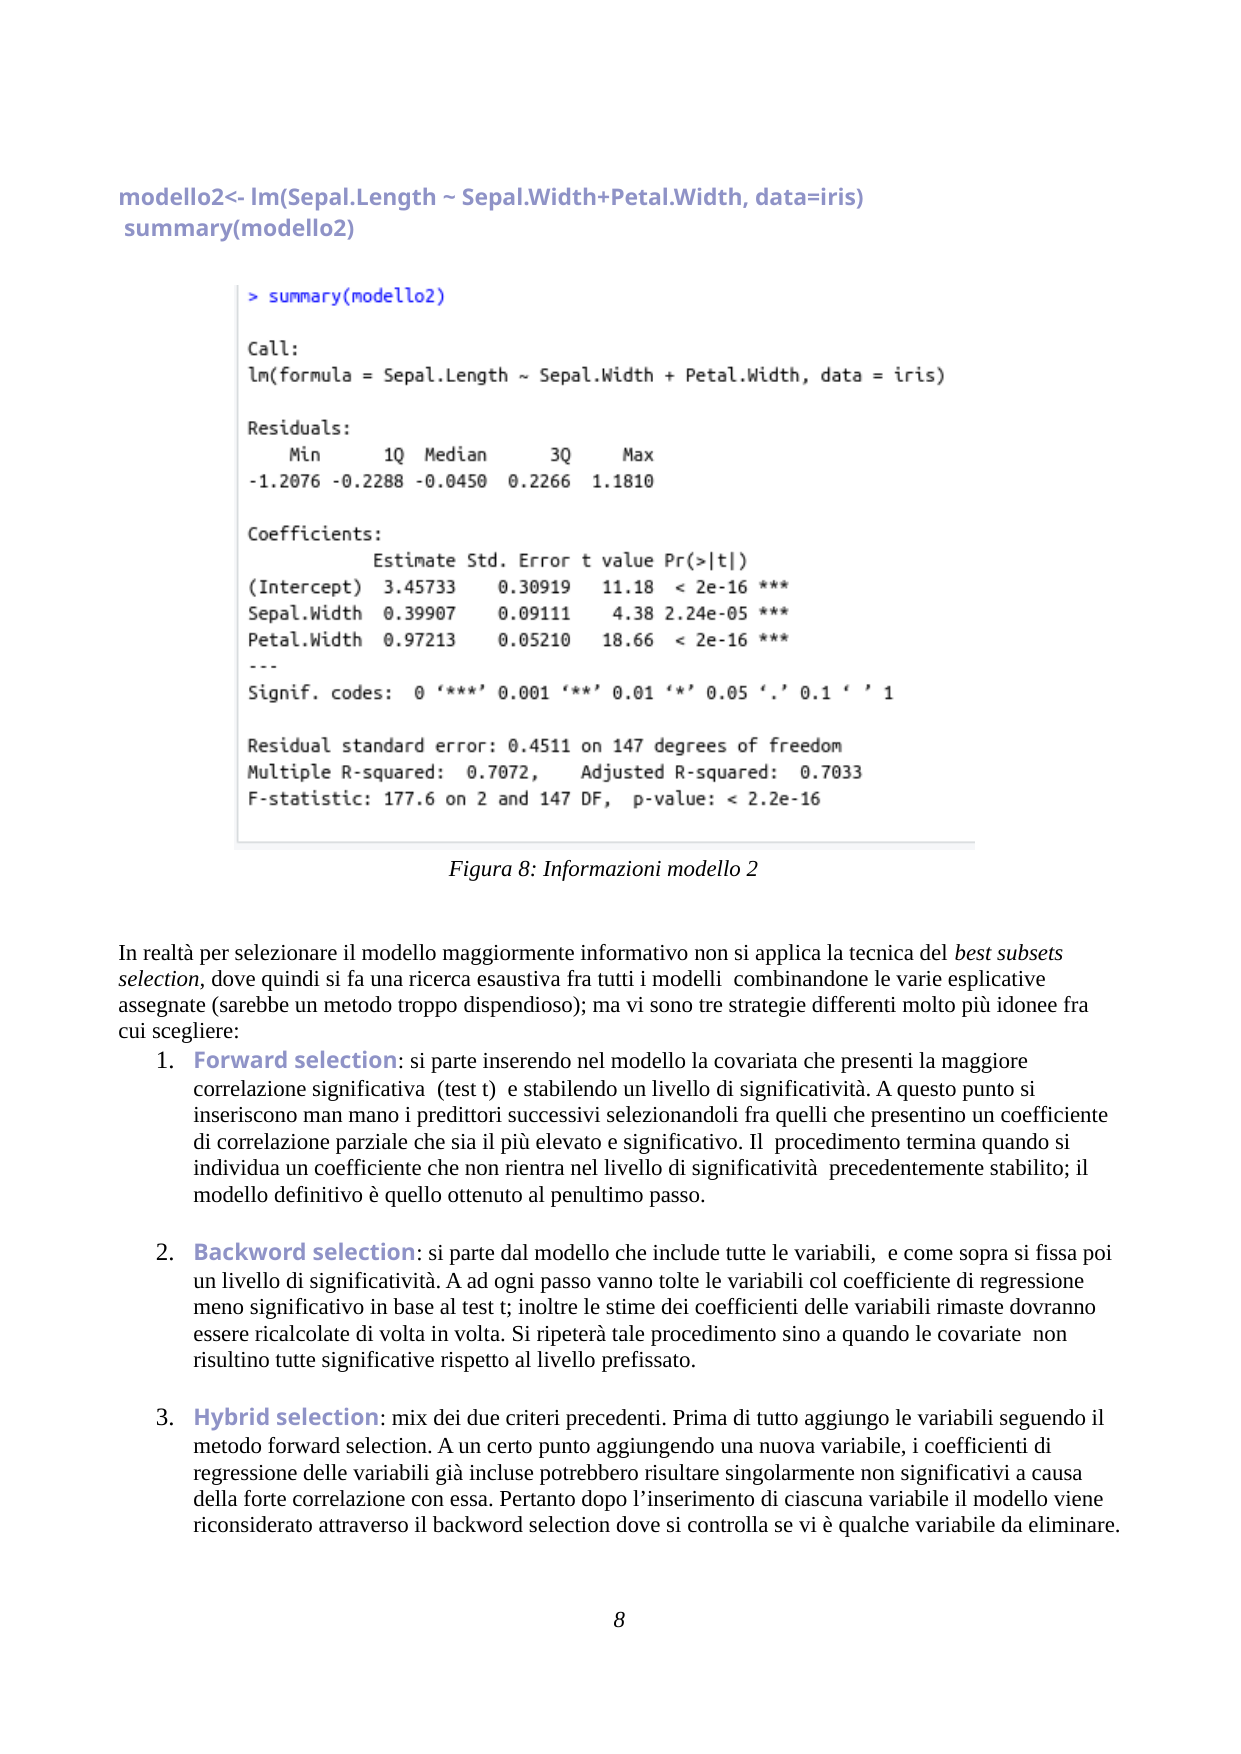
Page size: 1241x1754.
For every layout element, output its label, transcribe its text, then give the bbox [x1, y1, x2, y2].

list Backword selection: si parte dal modello che include tutte le variabili, e come sopra si fissa poi un livello di significatività. A ad ogni passo vanno tolte le variabili col coefficiente di regressione meno significativo in base al test t; inoltre le stime dei coefficienti delle variabili rimaste dovranno essere ricalcolate di volta in volta. Si ripeterà tale procedimento sino a quando le covariate non risultino tutte significative rispetto al livello prefissato. [156, 1236, 1122, 1372]
text Figura 8: Informazioni modello 2 [234, 850, 975, 881]
text summary(modello2) [118, 212, 1122, 243]
text modello2<- lm(Sepal.Length ~ Sepal.Width+Petal.Width, data=iris) [118, 181, 1122, 212]
list Forward selection: si parte inserendo nel modello la covariata che presenti la maggiore correlazione significativa (test t) e stabilendo un livello di significatività. A questo punto si inseriscono man mano i predittori successivi selezionandoli fra quelli che presentino un coefficiente di correlazione parziale che sia il più elevato e significativo. Il procedimento termina quando si individua un coefficiente che non rientra nel livello di significatività precedentemente stabilito; il modello definitivo è quello ottenuto al penultimo passo. [156, 1044, 1122, 1207]
text In realtà per selezionare il modello maggiormente informativo non si applica la tecnica del best subsets selection, dove quindi si fa una ricerca esaustiva fra tutti i modelli combinandone le varie esplicative assegnate (sarebbe un metodo troppo dispendioso); ma vi sono tre strategie differenti molto più idonee fra cui scegliere: [118, 938, 1122, 1044]
picture [234, 285, 975, 850]
list Hybrid selection: mix dei due criteri precedenti. Prima di tutto aggiungo le variabili seguendo il metodo forward selection. A un certo punto aggiungendo una nuova variabile, i coefficienti di regressione delle variabili già incluse potrebbero risultare singolarmente non significativi a causa della forte correlazione con essa. Pertanto dopo l’inserimento di ciascuna variabile il modello viene riconsiderato attraverso il backword selection dove si controlla se vi è qualche variabile da eliminare. [156, 1401, 1122, 1538]
